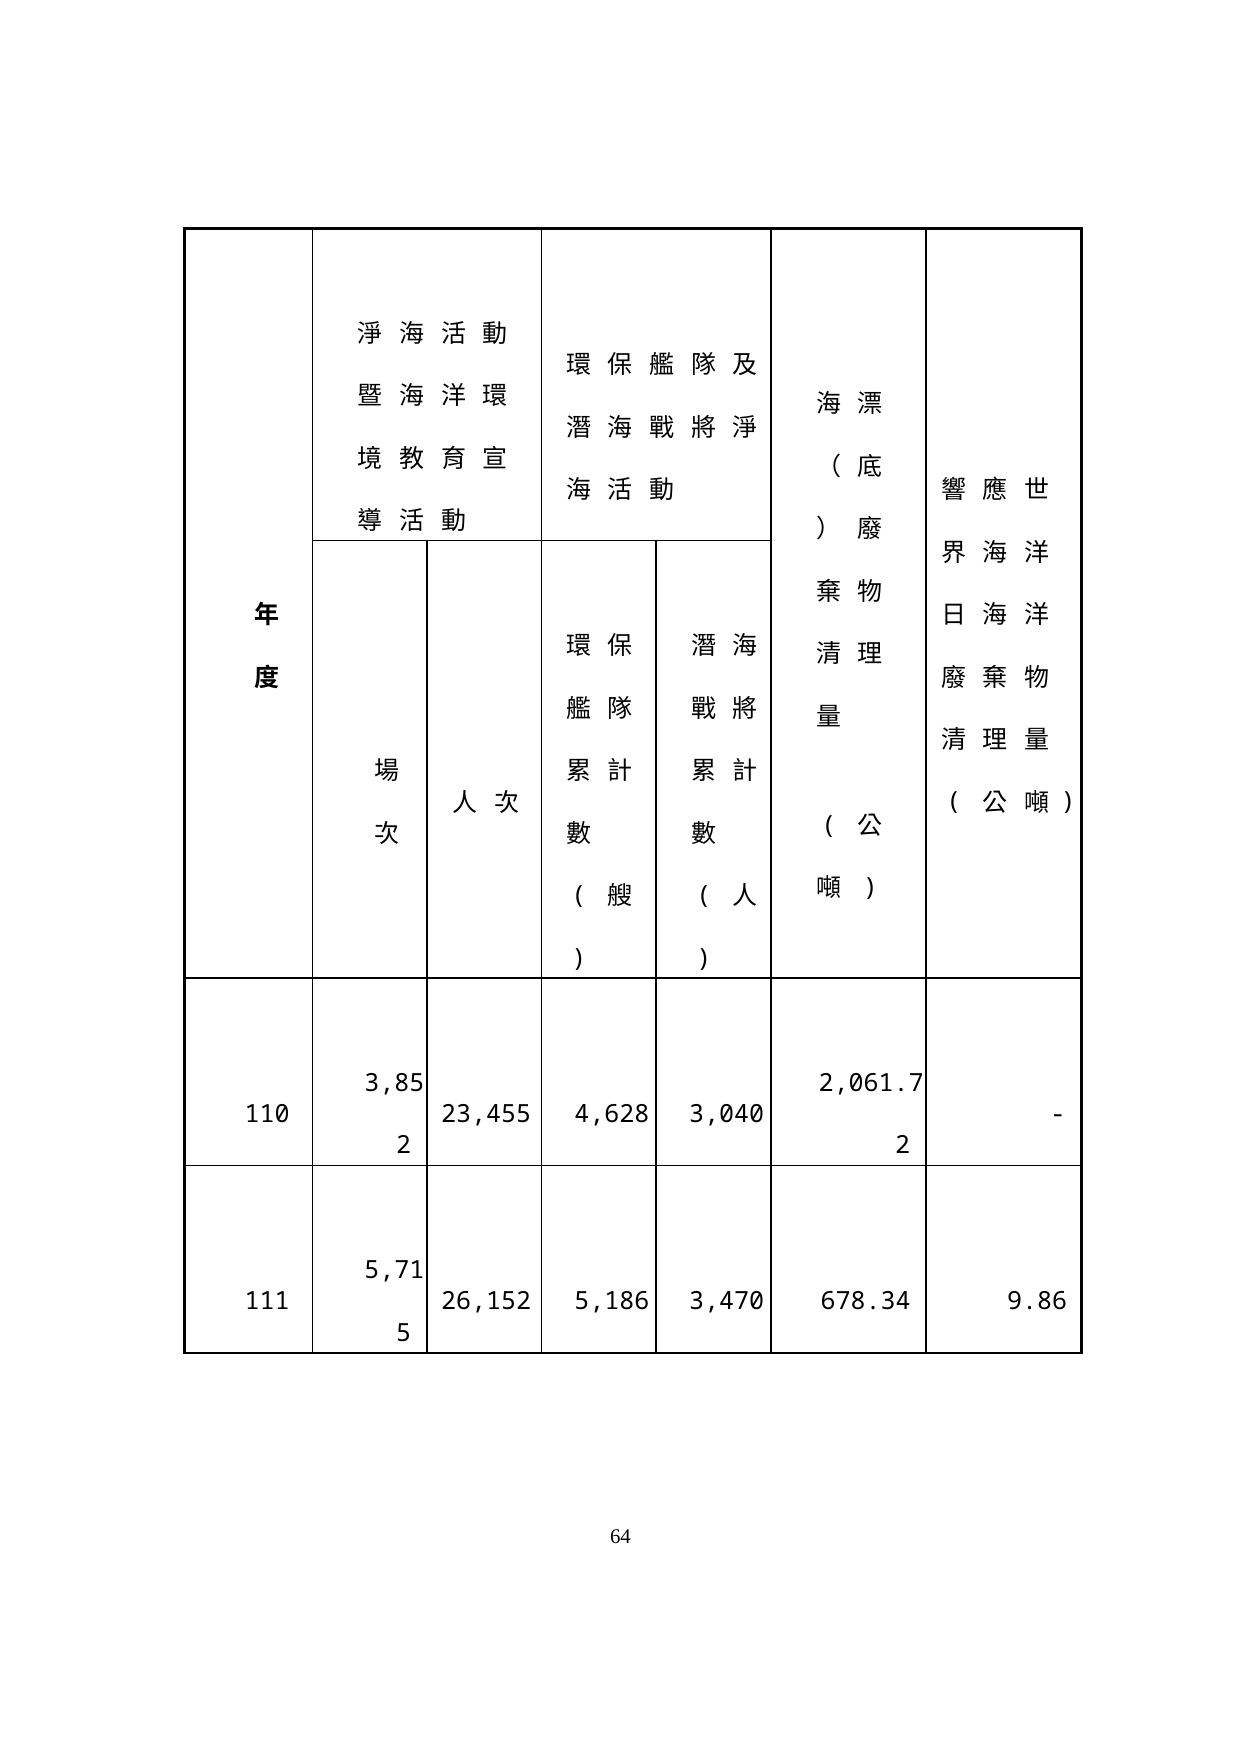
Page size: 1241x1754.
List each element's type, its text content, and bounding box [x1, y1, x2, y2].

table_cell 場次 [313, 541, 426, 977]
table_cell 4,628 [542, 979, 655, 1165]
table_cell 人次 [428, 541, 541, 977]
table_cell 3,852 [313, 979, 426, 1165]
table_cell 3,040 [657, 979, 770, 1165]
table_header 海漂（底）廢棄物清理量 (公噸) [772, 230, 925, 977]
table_cell 23,455 [428, 979, 541, 1165]
table_cell 111 [186, 1166, 312, 1352]
table_header 淨海活動暨海洋環境教育宣導活動 [313, 230, 541, 540]
table_header 年 度 [186, 230, 312, 977]
table_cell 3,470 [657, 1166, 770, 1352]
table_cell 潛海戰將累計數(人) [657, 541, 770, 977]
table_cell 環保艦隊累計數(艘) [542, 541, 655, 977]
table_cell 9.86 [927, 1166, 1080, 1352]
table_cell 26,152 [428, 1166, 541, 1352]
table_cell 678.34 [772, 1166, 925, 1352]
table_cell 5,715 [313, 1166, 426, 1352]
table_cell 2,061.72 [772, 979, 925, 1165]
table_header 響應世界海洋日海洋廢棄物清理量(公噸) [927, 230, 1080, 977]
table_cell 5,186 [542, 1166, 655, 1352]
table_cell - [927, 979, 1080, 1165]
table_cell 110 [186, 979, 312, 1165]
table_header 環保艦隊及潛海戰將淨海活動 [542, 230, 770, 540]
